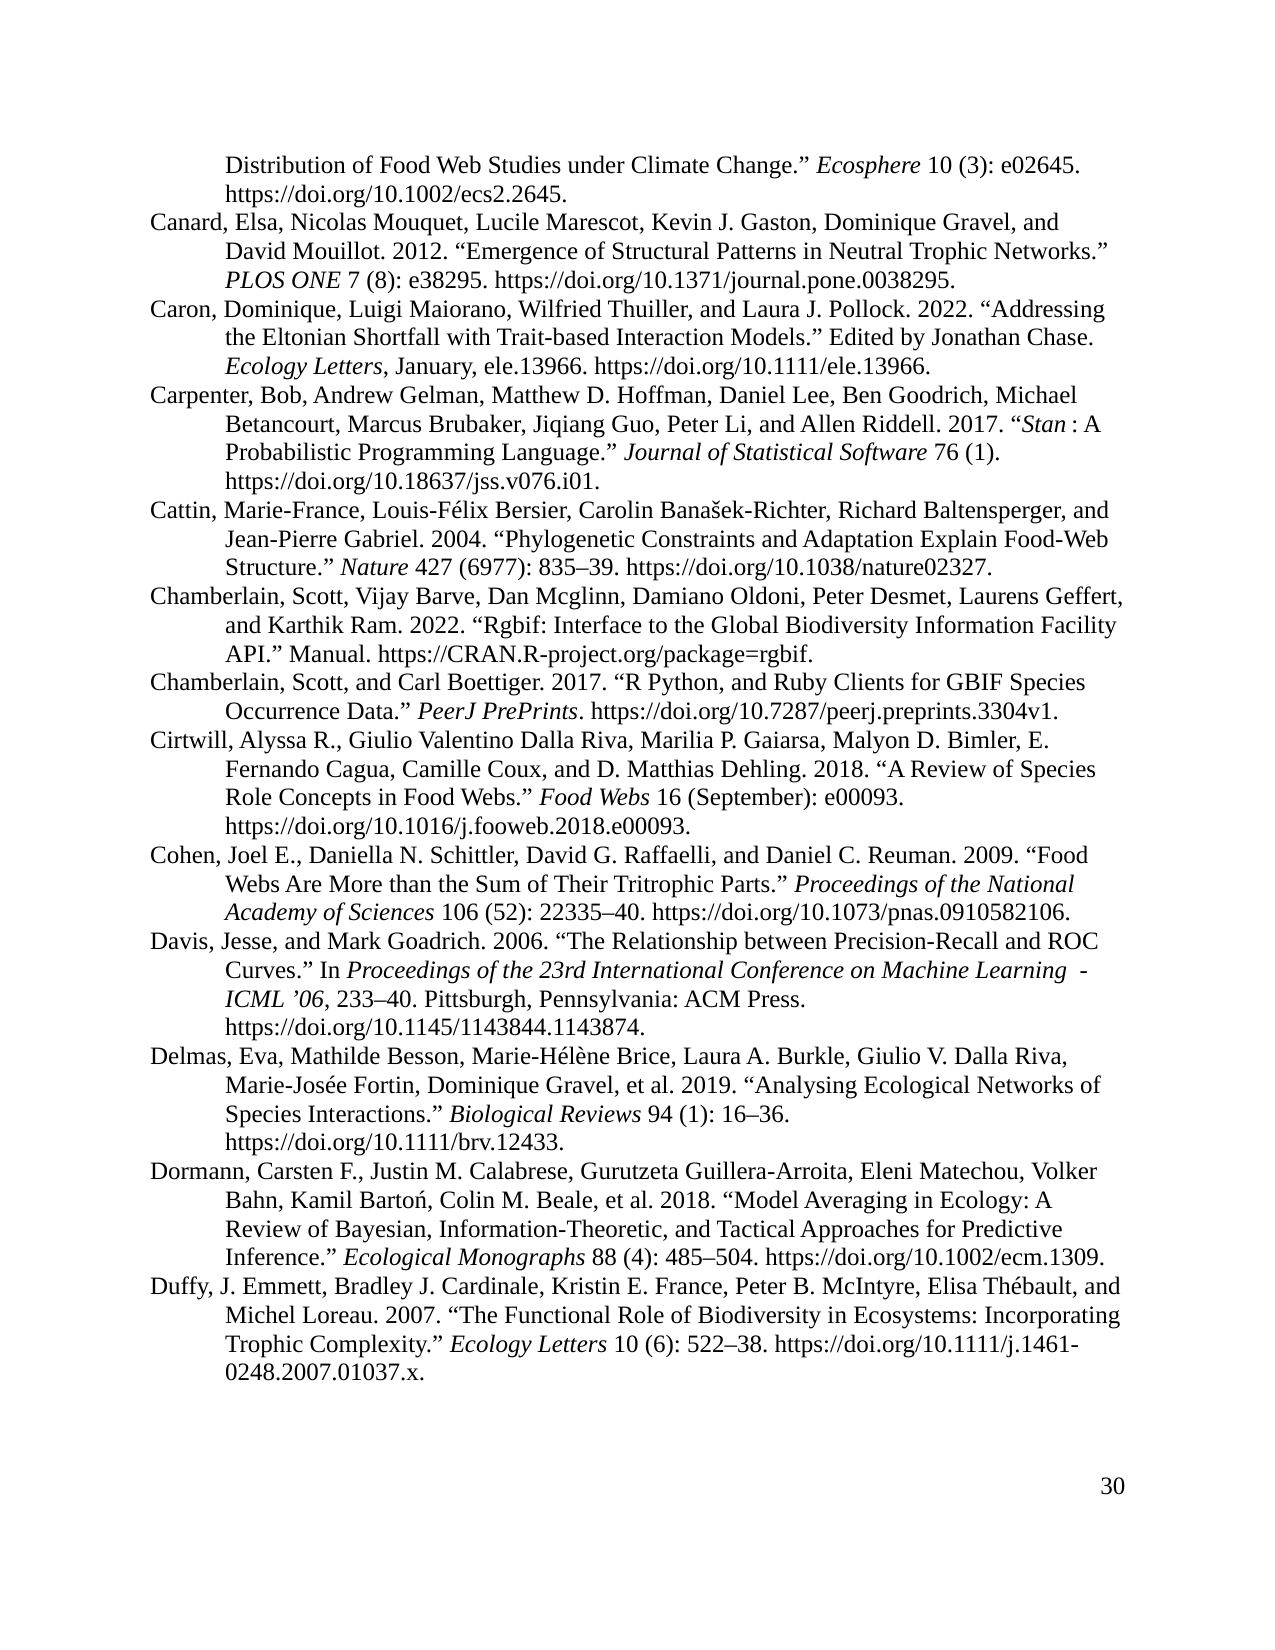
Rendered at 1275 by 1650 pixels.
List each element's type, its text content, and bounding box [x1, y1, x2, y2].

text Canard, Elsa, Nicolas Mouquet, Lucile Marescot, Kevin J. Gaston, Dominique Gravel, and David Mouillot. 2012. “Emergence of Structural Patterns in Neutral Trophic Networks.” PLOS ONE 7 (8): e38295. https://doi.org/10.1371/journal.pone.0038295. [150, 207, 1125, 294]
text Cattin, Marie-France, Louis-Félix Bersier, Carolin Banašek-Richter, Richard Baltensperger, and Jean-Pierre Gabriel. 2004. “Phylogenetic Constraints and Adaptation Explain Food-Web Structure.” Nature 427 (6977): 835–39. https://doi.org/10.1038/nature02327. [150, 495, 1125, 581]
text Caron, Dominique, Luigi Maiorano, Wilfried Thuiller, and Laura J. Pollock. 2022. “Addressing the Eltonian Shortfall with Trait‐based Interaction Models.” Edited by Jonathan Chase. Ecology Letters, January, ele.13966. https://doi.org/10.1111/ele.13966. [150, 294, 1125, 380]
text Distribution of Food Web Studies under Climate Change.” Ecosphere 10 (3): e02645. https://doi.org/10.1002/ecs2.2645. [150, 150, 1125, 207]
text Delmas, Eva, Mathilde Besson, Marie-Hélène Brice, Laura A. Burkle, Giulio V. Dalla Riva, Marie-Josée Fortin, Dominique Gravel, et al. 2019. “Analysing Ecological Networks of Species Interactions.” Biological Reviews 94 (1): 16–36. https://doi.org/10.1111/brv.12433. [150, 1041, 1125, 1156]
text Cirtwill, Alyssa R., Giulio Valentino Dalla Riva, Marilia P. Gaiarsa, Malyon D. Bimler, E. Fernando Cagua, Camille Coux, and D. Matthias Dehling. 2018. “A Review of Species Role Concepts in Food Webs.” Food Webs 16 (September): e00093. https://doi.org/10.1016/j.fooweb.2018.e00093. [150, 725, 1125, 840]
text Chamberlain, Scott, and Carl Boettiger. 2017. “R Python, and Ruby Clients for GBIF Species Occurrence Data.” PeerJ PrePrints. https://doi.org/10.7287/peerj.preprints.3304v1. [150, 667, 1125, 725]
text Chamberlain, Scott, Vijay Barve, Dan Mcglinn, Damiano Oldoni, Peter Desmet, Laurens Geffert, and Karthik Ram. 2022. “Rgbif: Interface to the Global Biodiversity Information Facility API.” Manual. https://CRAN.R-project.org/package=rgbif. [150, 581, 1125, 667]
text Carpenter, Bob, Andrew Gelman, Matthew D. Hoffman, Daniel Lee, Ben Goodrich, Michael Betancourt, Marcus Brubaker, Jiqiang Guo, Peter Li, and Allen Riddell. 2017. “Stan : A Probabilistic Programming Language.” Journal of Statistical Software 76 (1). https://doi.org/10.18637/jss.v076.i01. [150, 380, 1125, 495]
text Dormann, Carsten F., Justin M. Calabrese, Gurutzeta Guillera-Arroita, Eleni Matechou, Volker Bahn, Kamil Bartoń, Colin M. Beale, et al. 2018. “Model Averaging in Ecology: A Review of Bayesian, Information-Theoretic, and Tactical Approaches for Predictive Inference.” Ecological Monographs 88 (4): 485–504. https://doi.org/10.1002/ecm.1309. [150, 1156, 1125, 1271]
text Duffy, J. Emmett, Bradley J. Cardinale, Kristin E. France, Peter B. McIntyre, Elisa Thébault, and Michel Loreau. 2007. “The Functional Role of Biodiversity in Ecosystems: Incorporating Trophic Complexity.” Ecology Letters 10 (6): 522–38. https://doi.org/10.1111/j.1461-0248.2007.01037.x. [150, 1271, 1125, 1386]
text Cohen, Joel E., Daniella N. Schittler, David G. Raffaelli, and Daniel C. Reuman. 2009. “Food Webs Are More than the Sum of Their Tritrophic Parts.” Proceedings of the National Academy of Sciences 106 (52): 22335–40. https://doi.org/10.1073/pnas.0910582106. [150, 840, 1125, 926]
text Davis, Jesse, and Mark Goadrich. 2006. “The Relationship between Precision-Recall and ROC Curves.” In Proceedings of the 23rd International Conference on Machine Learning - ICML ’06, 233–40. Pittsburgh, Pennsylvania: ACM Press. https://doi.org/10.1145/1143844.1143874. [150, 926, 1125, 1041]
